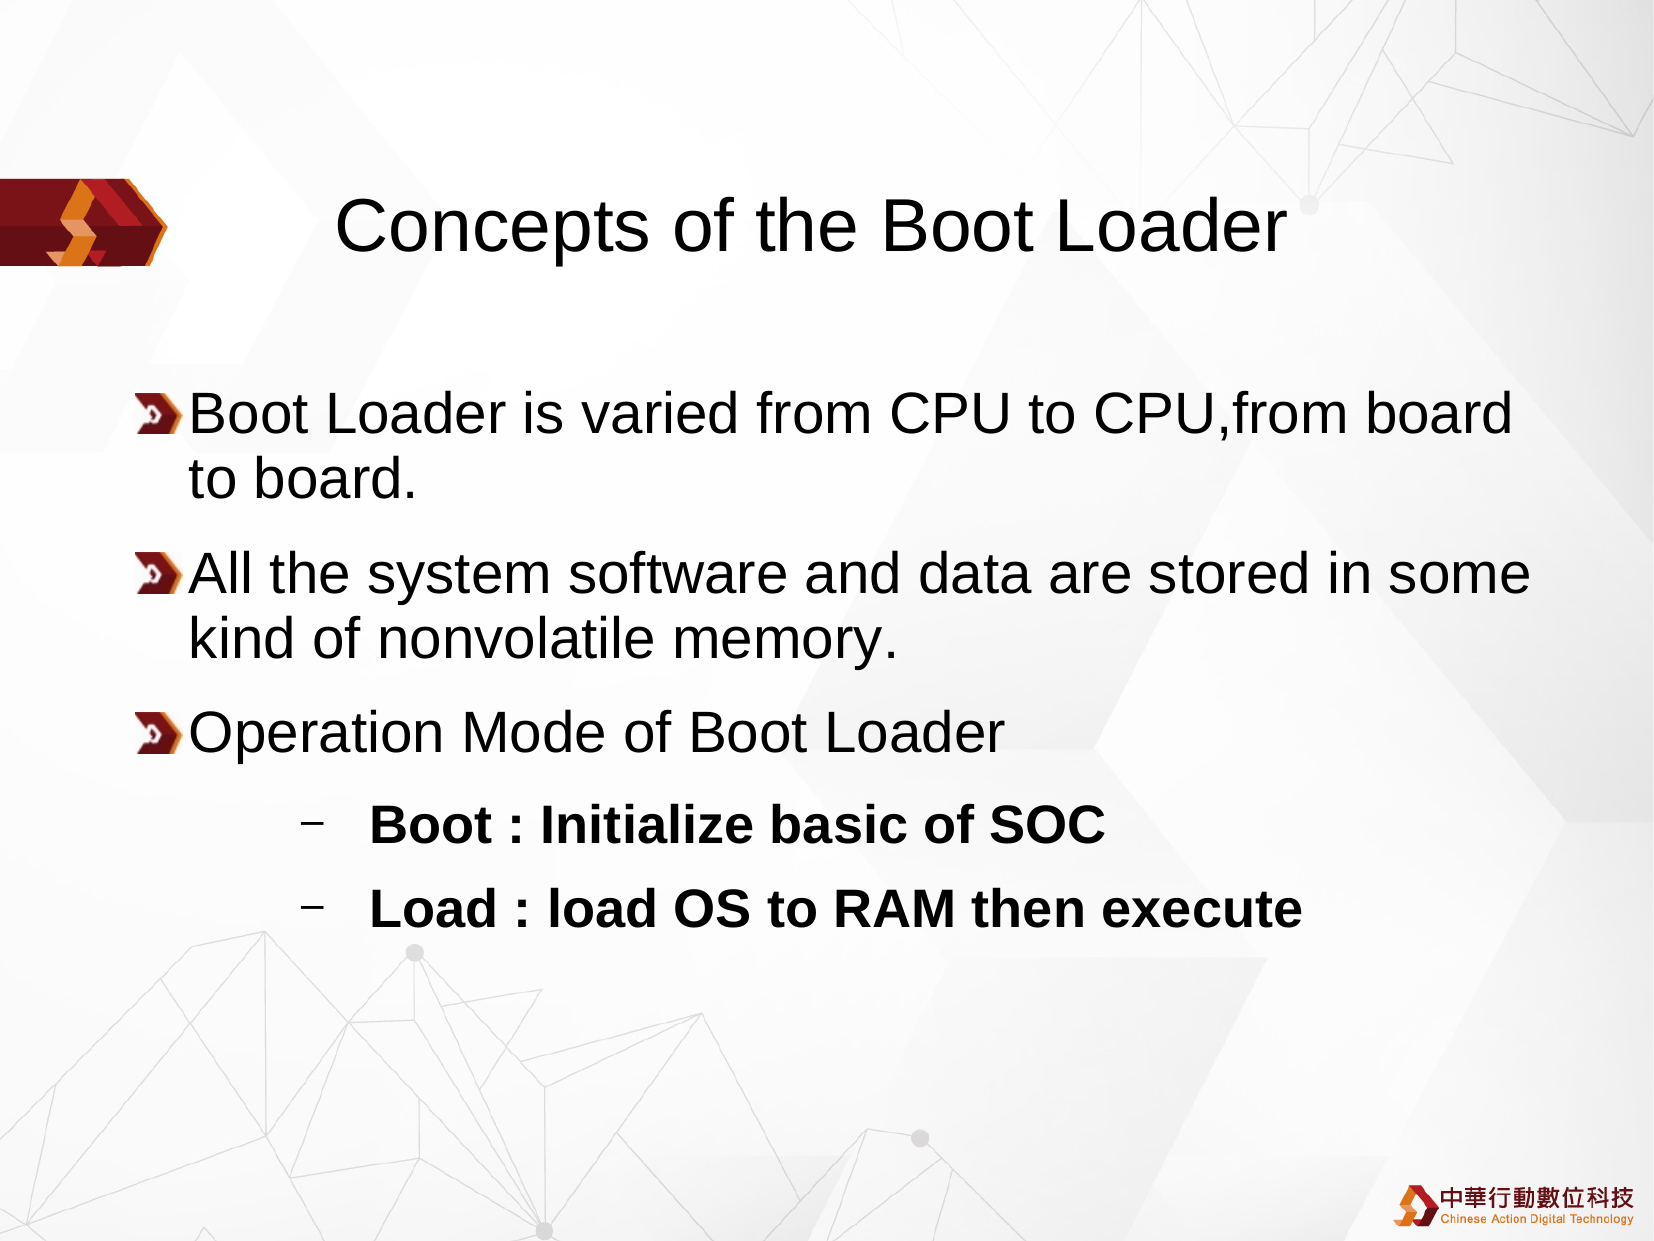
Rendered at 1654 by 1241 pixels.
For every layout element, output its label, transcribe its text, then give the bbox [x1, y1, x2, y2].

picture [0, 0, 1654, 1241]
list Boot Loader is varied from CPU to CPU,from board to board. All the system software and data are stored in some kind of nonvolatile memory. Operation Mode of Boot Loader Boot : Initialize basic of SOC Load : load OS to RAM then execute [118, 381, 1571, 1101]
title Concepts of the Boot Loader [118, 129, 1506, 322]
